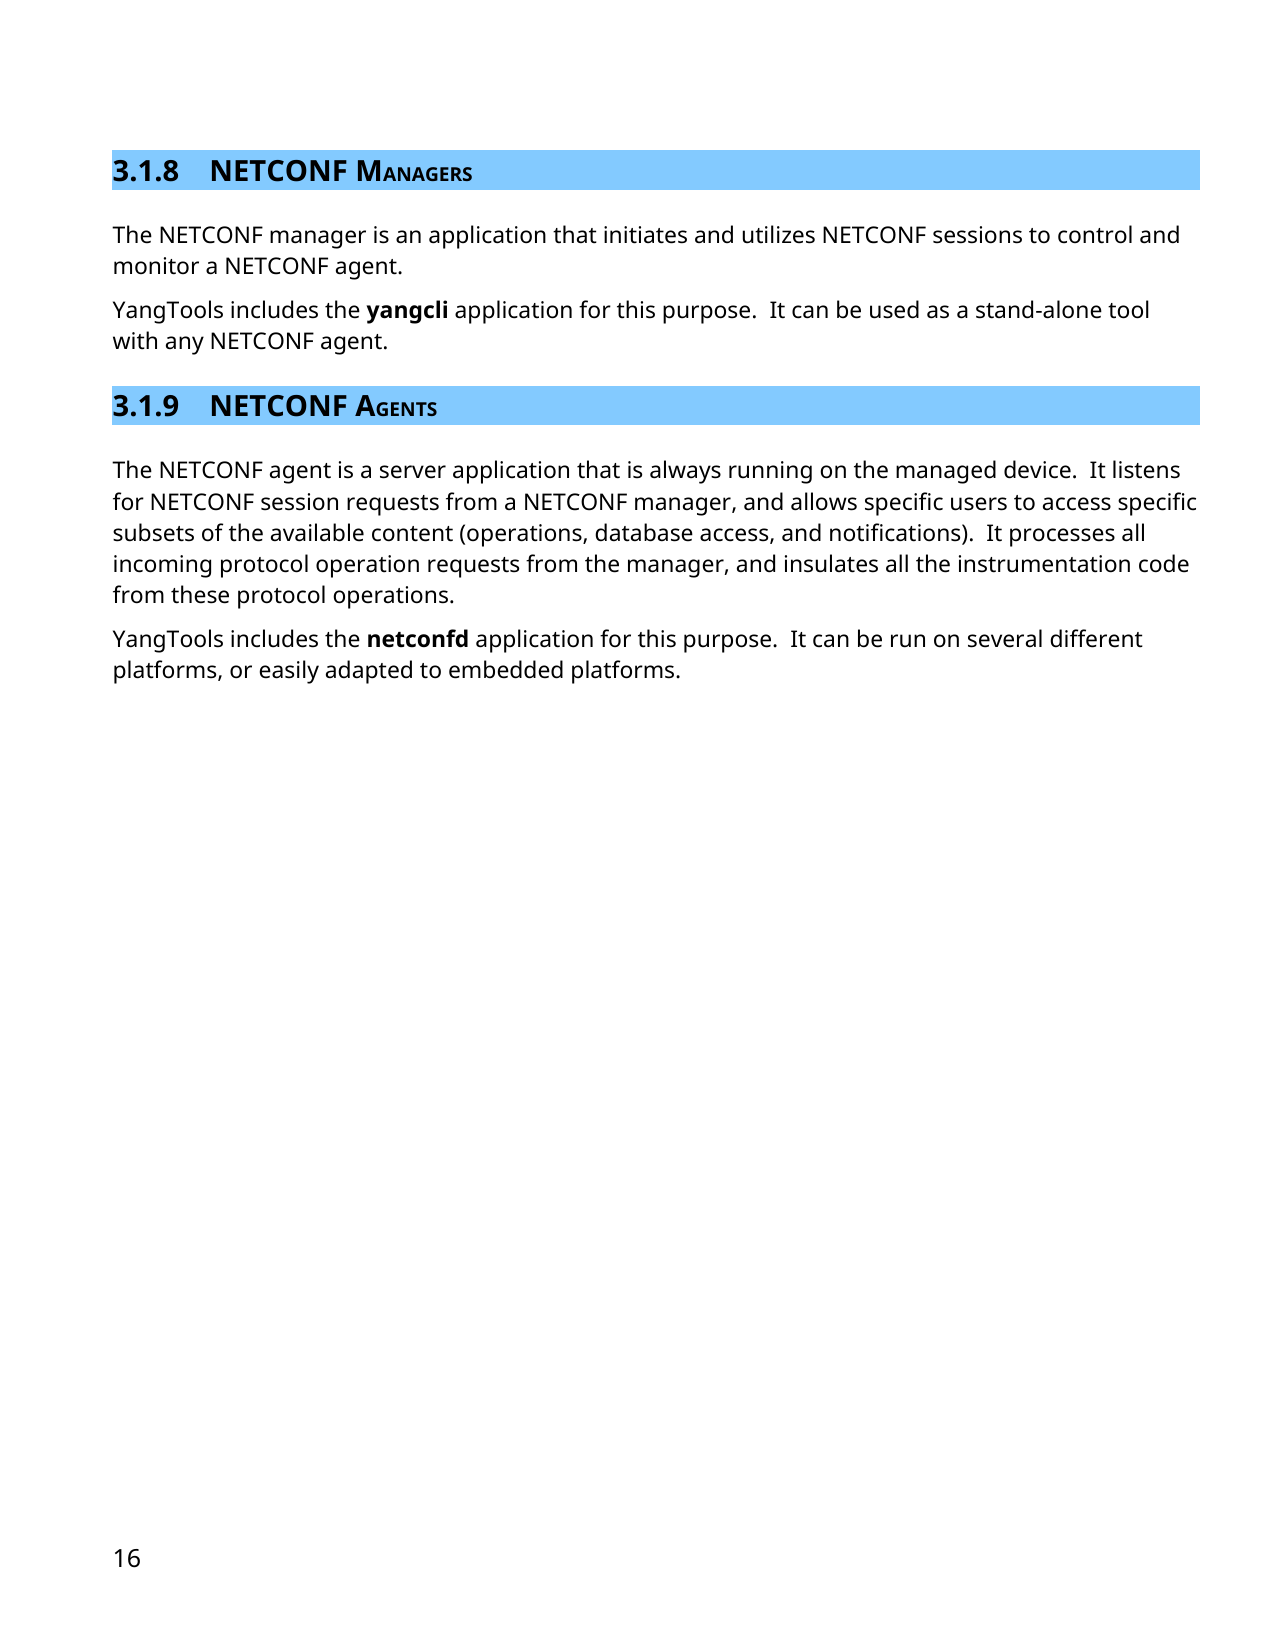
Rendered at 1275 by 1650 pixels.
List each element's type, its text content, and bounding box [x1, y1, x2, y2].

text YangTools includes the netconfd application for this purpose. It can be run on several different platforms, or easily adapted to embedded platforms. [112, 623, 1200, 686]
subtitle NETCONF Managers [112, 150, 1200, 190]
text YangTools includes the yangcli application for this purpose. It can be used as a stand-alone tool with any NETCONF agent. [112, 294, 1200, 356]
subtitle NETCONF Agents [112, 386, 1200, 425]
text The NETCONF manager is an application that initiates and utilizes NETCONF sessions to control and monitor a NETCONF agent. [112, 219, 1200, 281]
text The NETCONF agent is a server application that is always running on the managed device. It listens for NETCONF session requests from a NETCONF manager, and allows specific users to access specific subsets of the available content (operations, database access, and notifications). It processes all incoming protocol operation requests from the manager, and insulates all the instrumentation code from these protocol operations. [112, 454, 1200, 611]
